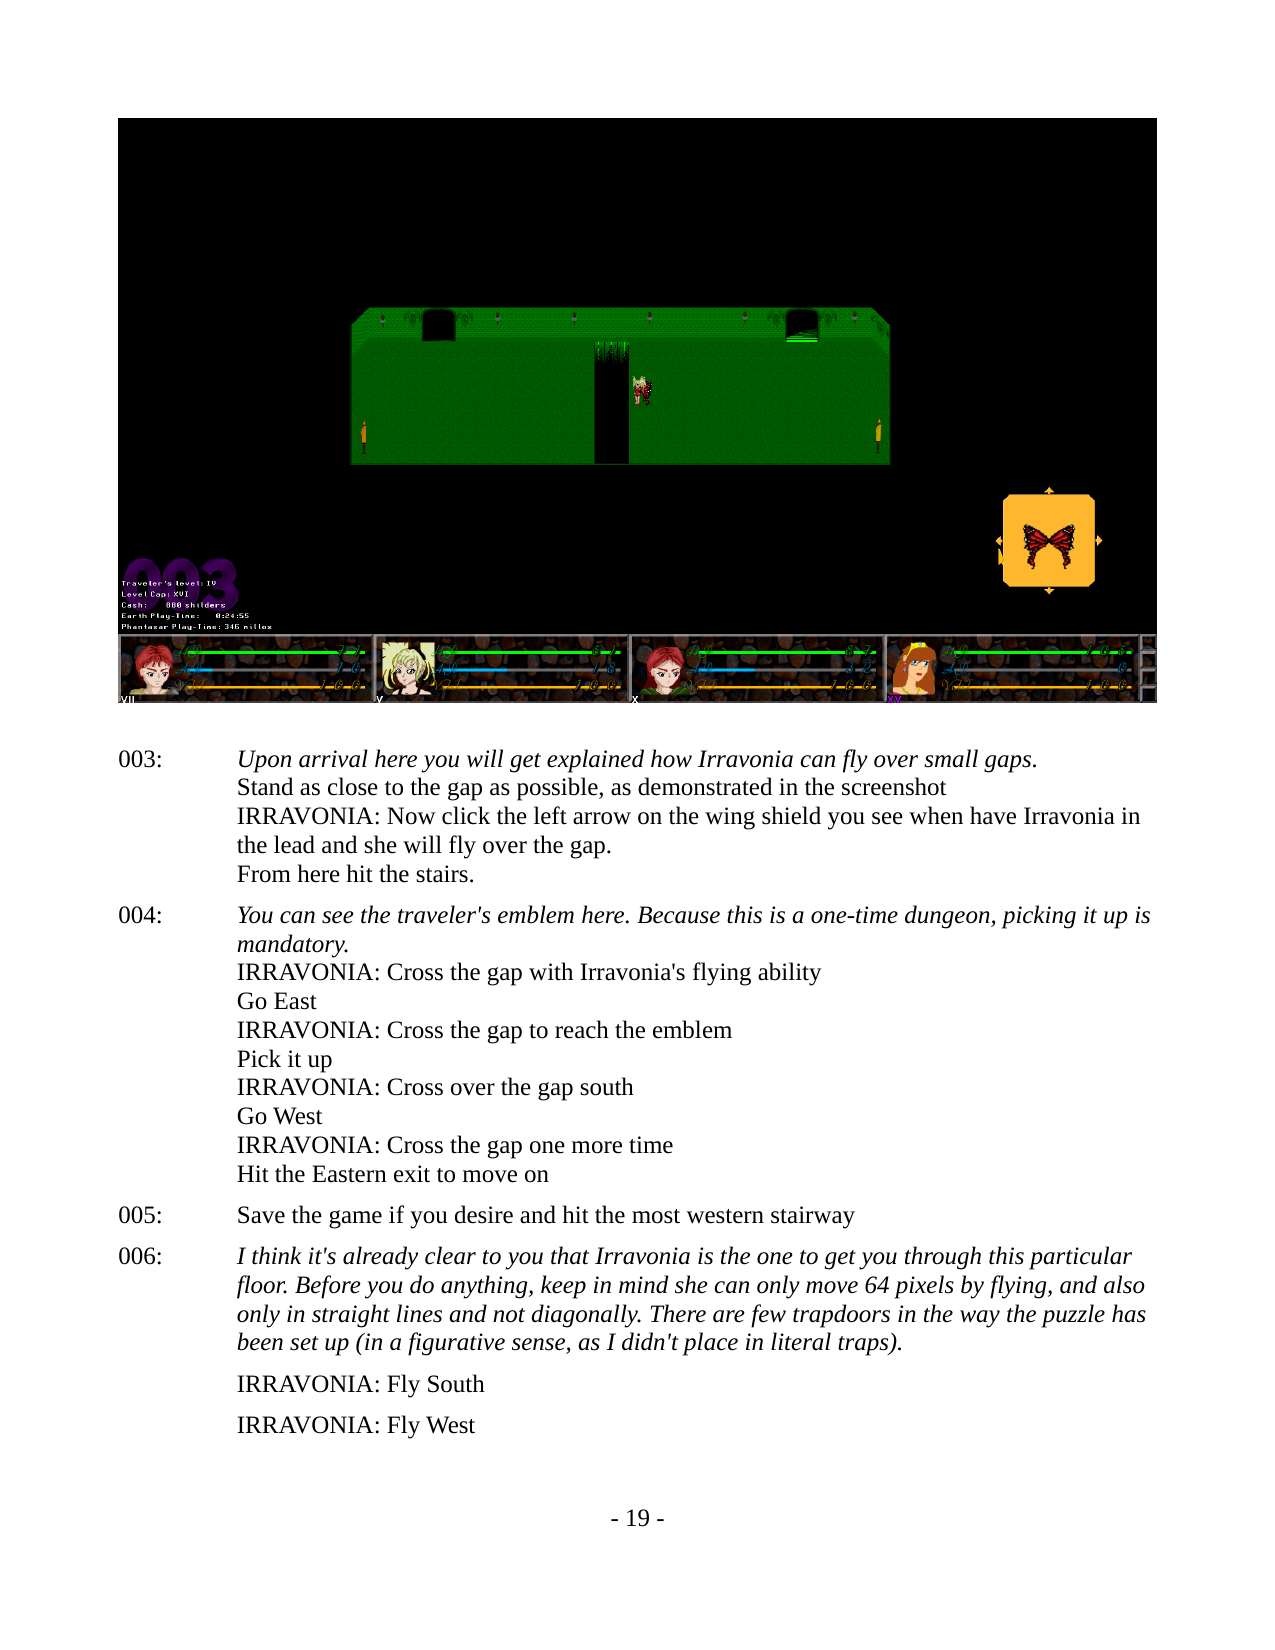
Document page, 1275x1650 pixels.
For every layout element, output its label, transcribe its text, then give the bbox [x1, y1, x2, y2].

text 006: I think it's already clear to you that Irravonia is the one to get you through this particular floor. Before you do anything, keep in mind she can only move 64 pixels by flying, and also only in straight lines and not diagonally. There are few trapdoors in the way the puzzle has been set up (in a figurative sense, as I didn't place in literal traps). [118, 1241, 1157, 1356]
text 004: You can see the traveler's emblem here. Because this is a one-time dungeon, picking it up is mandatory. IRRAVONIA: Cross the gap with Irravonia's flying ability Go East IRRAVONIA: Cross the gap to reach the emblem Pick it up IRRAVONIA: Cross over the gap south Go West IRRAVONIA: Cross the gap one more time Hit the Eastern exit to move on [118, 900, 1157, 1187]
text 003: Upon arrival here you will get explained how Irravonia can fly over small gaps. Stand as close to the gap as possible, as demonstrated in the screenshot IRRAVONIA: Now click the left arrow on the wing shield you see when have Irravonia in the lead and she will fly over the gap. From here hit the stairs. [118, 744, 1157, 887]
text IRRAVONIA: Fly South [118, 1369, 1157, 1397]
picture [118, 118, 1157, 703]
text IRRAVONIA: Fly West [118, 1410, 1157, 1439]
text 005: Save the game if you desire and hit the most western stairway [118, 1200, 1157, 1229]
